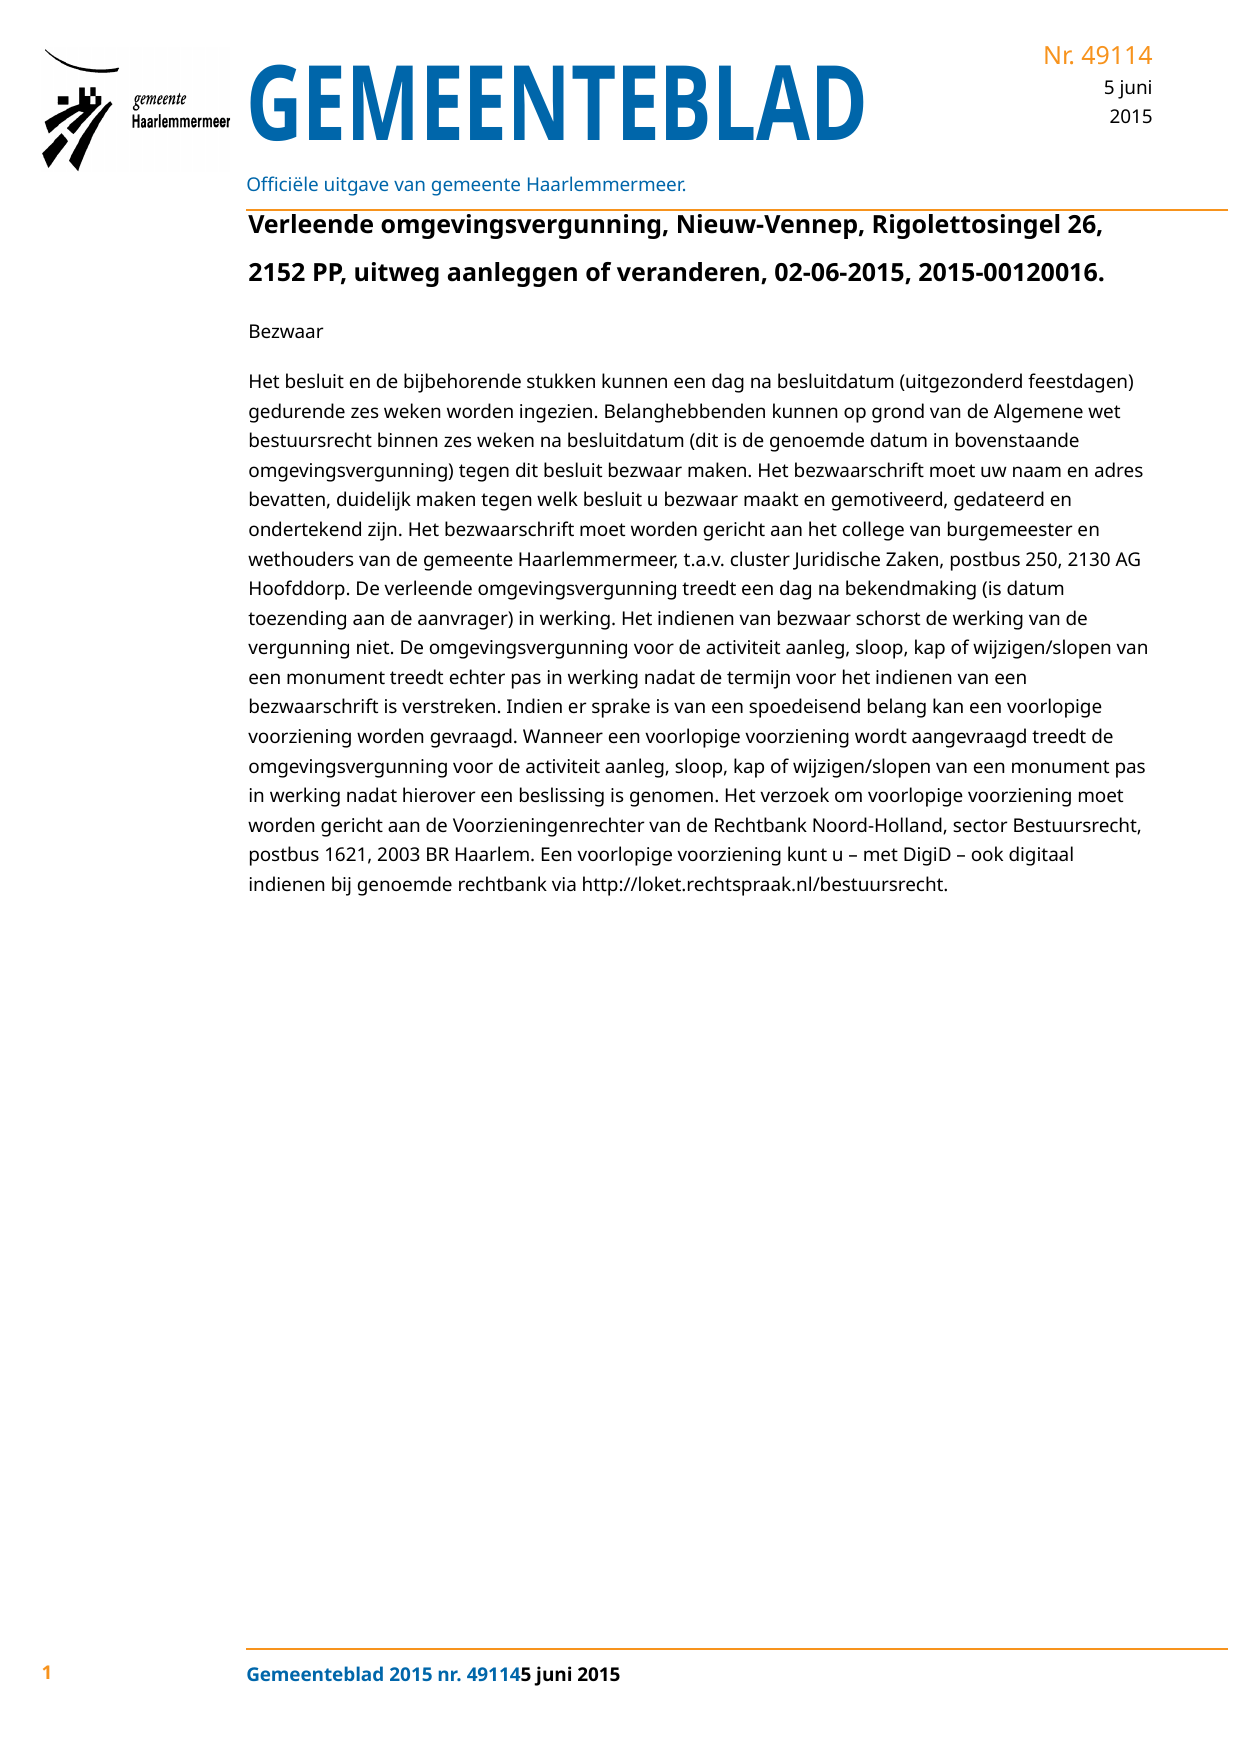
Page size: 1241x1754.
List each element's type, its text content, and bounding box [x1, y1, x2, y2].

text Het besluit en de bijbehorende stukken kunnen een dag na besluitdatum (uitgezonderd feestdagen) gedurende zes weken worden ingezien. Belanghebbenden kunnen op grond van de Algemene wet bestuursrecht binnen zes weken na besluitdatum (dit is de genoemde datum in bovenstaande omgevingsvergunning) tegen dit besluit bezwaar maken. Het bezwaarschrift moet uw naam en adres bevatten, duidelijk maken tegen welk besluit u bezwaar maakt en gemotiveerd, gedateerd en ondertekend zijn. Het bezwaarschrift moet worden gericht aan het college van burgemeester en wethouders van de gemeente Haarlemmermeer, t.a.v. cluster Juridische Zaken, postbus 250, 2130 AG Hoofddorp. De verleende omgevingsvergunning treedt een dag na bekendmaking (is datum toezending aan de aanvrager) in werking. Het indienen van bezwaar schorst de werking van de vergunning niet. De omgevingsvergunning voor de activiteit aanleg, sloop, kap of wijzigen/slopen van een monument treedt echter pas in werking nadat de termijn voor het indienen van een bezwaarschrift is verstreken. Indien er sprake is van een spoedeisend belang kan een voorlopige voorziening worden gevraagd. Wanneer een voorlopige voorziening wordt aangevraagd treedt de omgevingsvergunning voor de activiteit aanleg, sloop, kap of wijzigen/slopen van een monument pas in werking nadat hierover een beslissing is genomen. Het verzoek om voorlopige voorziening moet worden gericht aan de Voorzieningenrechter van de Rechtbank Noord-Holland, sector Bestuursrecht, postbus 1621, 2003 BR Haarlem. Een voorlopige voorziening kunt u – met DigiD – ook digitaal indienen bij genoemde rechtbank via http://loket.rechtspraak.nl/bestuursrecht. [248, 368, 1152, 897]
text Bezwaar [248, 318, 1152, 344]
picture [41, 47, 231, 172]
text Verleende omgevingsvergunning, Nieuw-Vennep, Rigolettosingel 26, 2152 PP, uitweg aanleggen of veranderen, 02-06-2015, 2015-00120016. [248, 211, 1152, 288]
